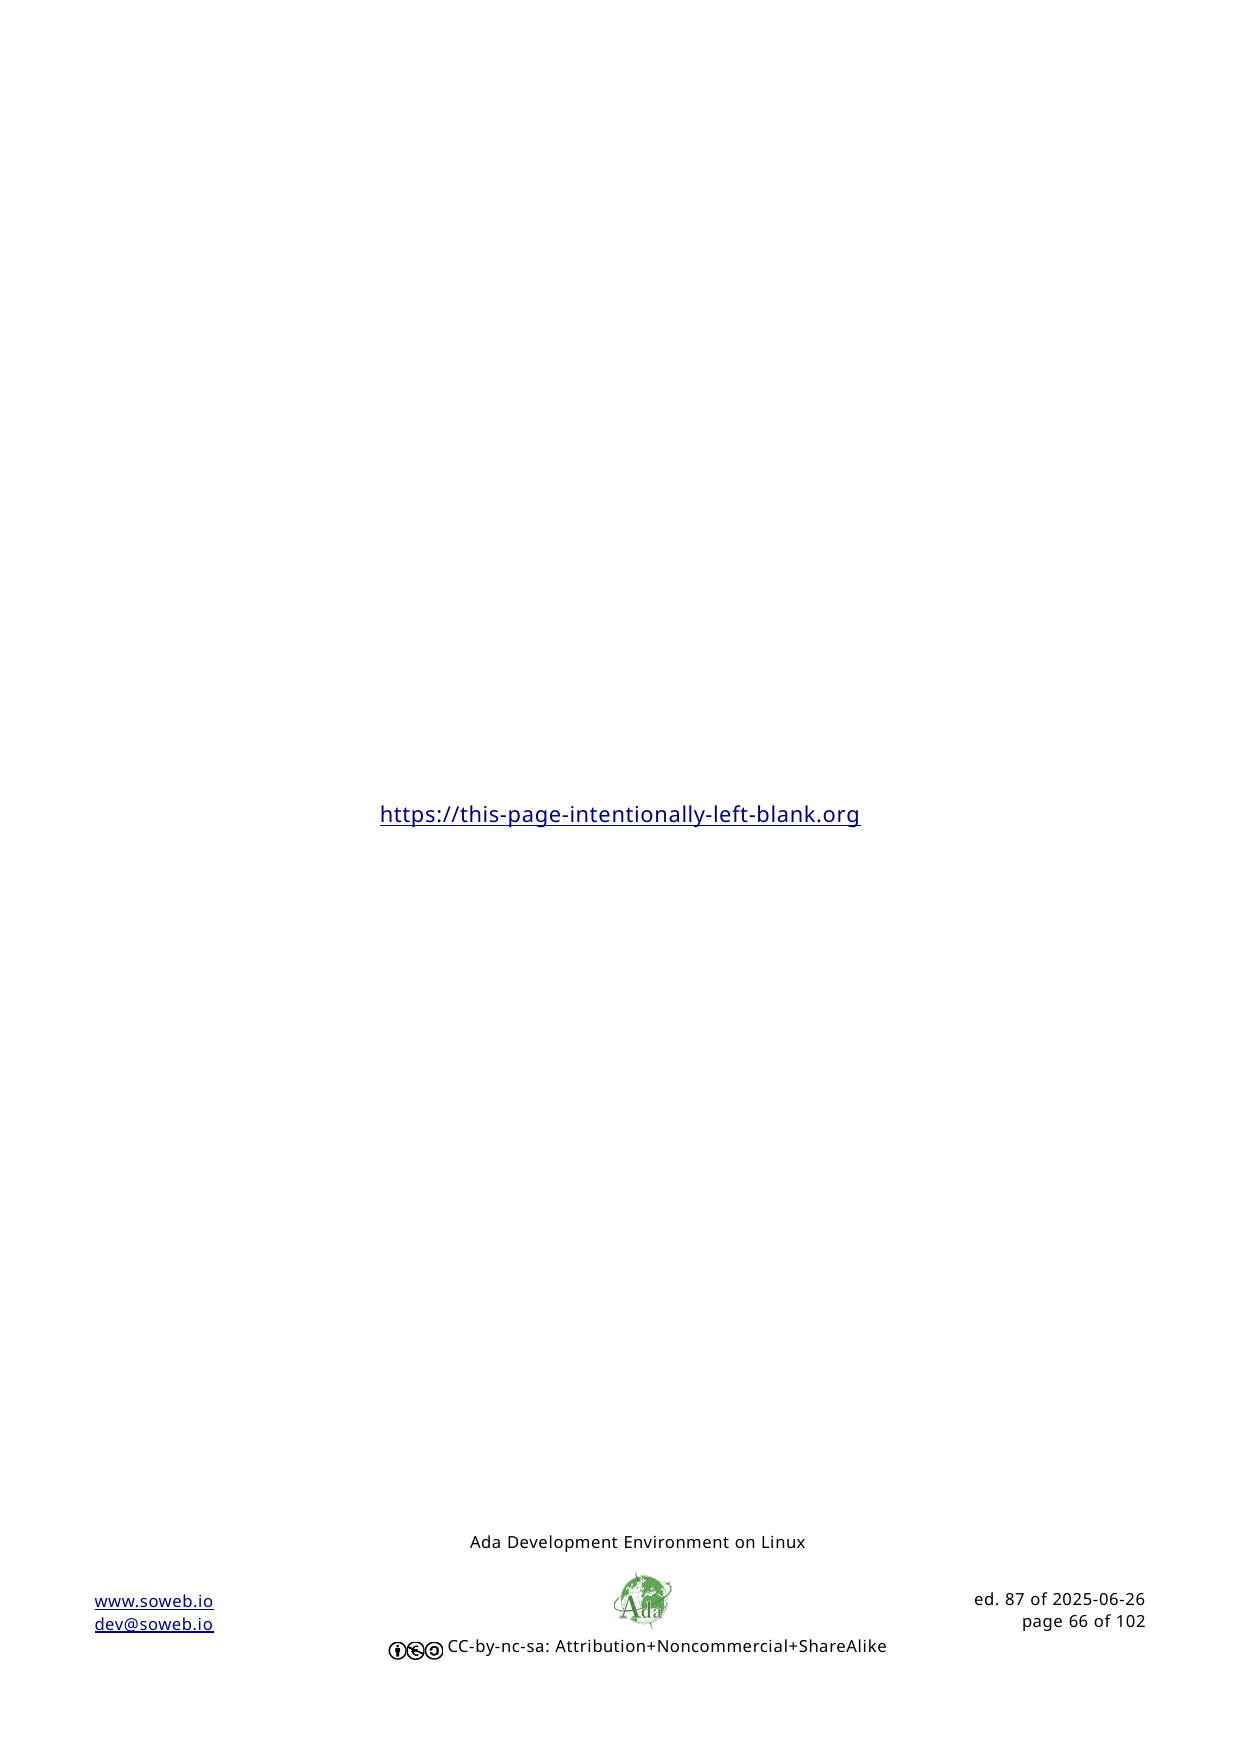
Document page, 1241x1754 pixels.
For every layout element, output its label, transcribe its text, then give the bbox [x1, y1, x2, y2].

picture [388, 1642, 443, 1660]
text https://this-page-intentionally-left-blank.org [233, 799, 1007, 829]
picture [613, 1571, 672, 1630]
